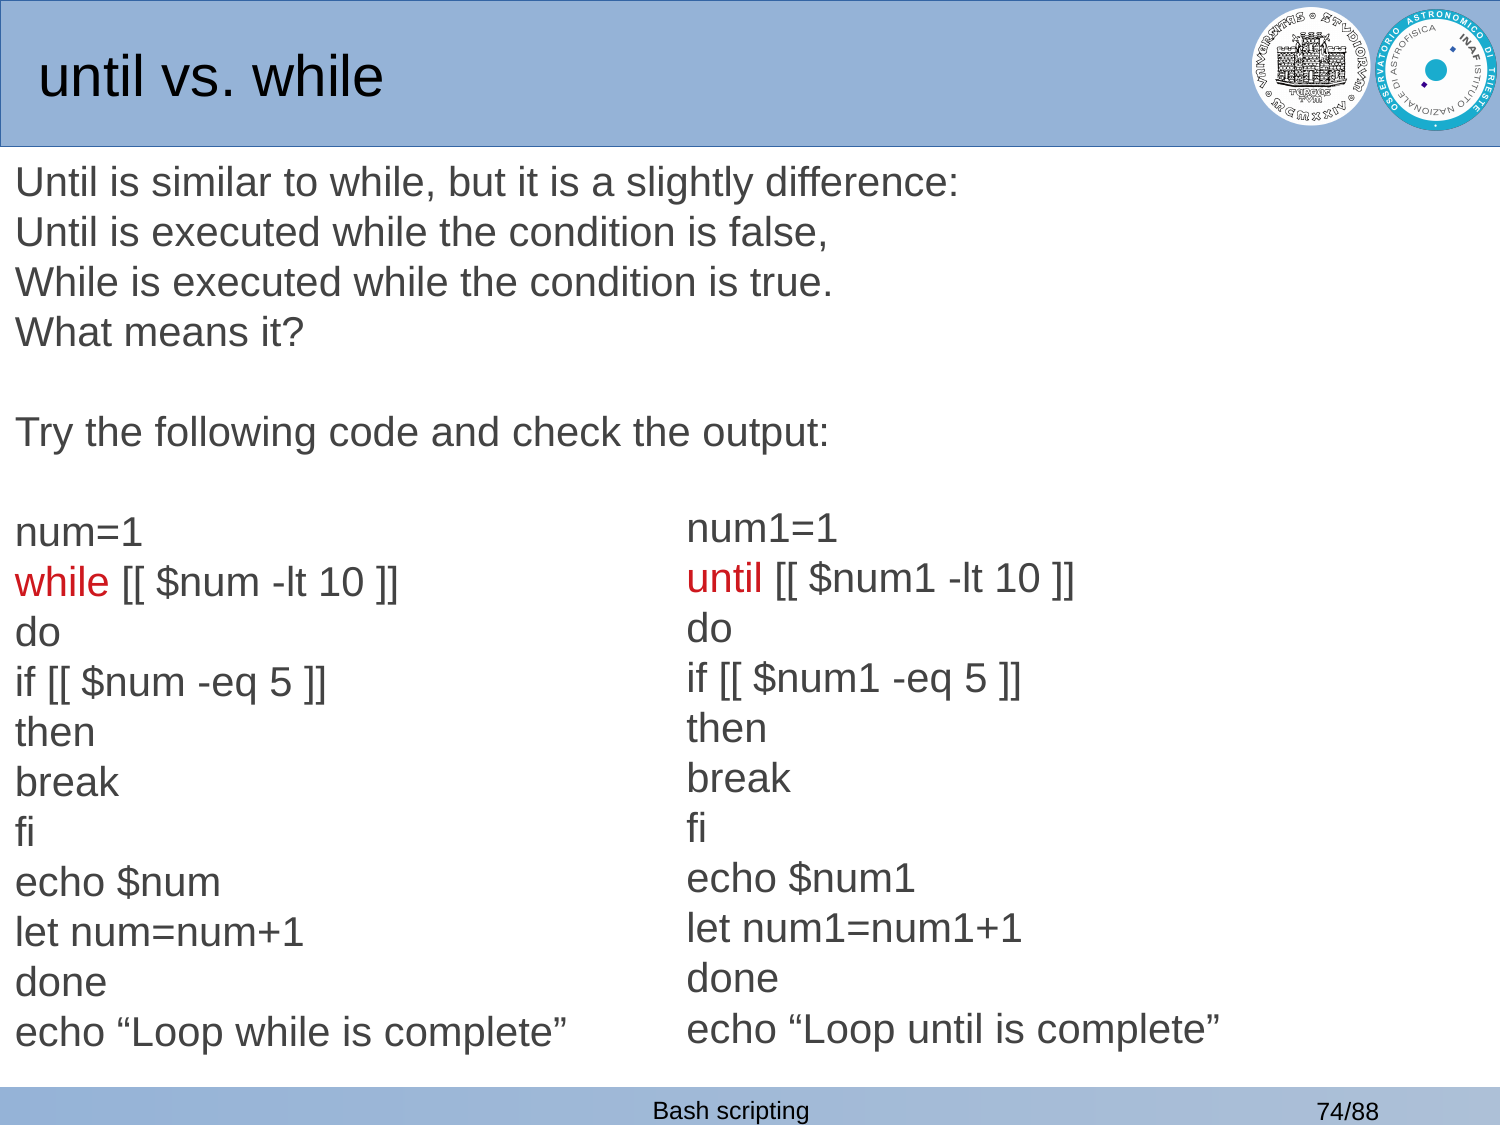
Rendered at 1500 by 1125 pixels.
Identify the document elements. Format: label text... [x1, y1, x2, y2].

text_box until vs. while [5, 5, 1238, 141]
list num1=1 until [[ $num1 -lt 10 ]] do if [[ $num1 -eq 5 ]] then break fi echo $num1 let num1=num1+1 done echo “Loop until is complete” [671, 493, 1300, 1030]
list Until is similar to while, but it is a slightly difference: Until is executed while the condition is false, While is executed while the condition is true. What means it? Try the following code and check the output: num=1 while [[ $num -lt 10 ]] do if [[ $num -eq 5 ]] then break fi echo $num let num=num+1 done echo “Loop while is complete” [0, 146, 1500, 1093]
picture [1252, 0, 1500, 146]
